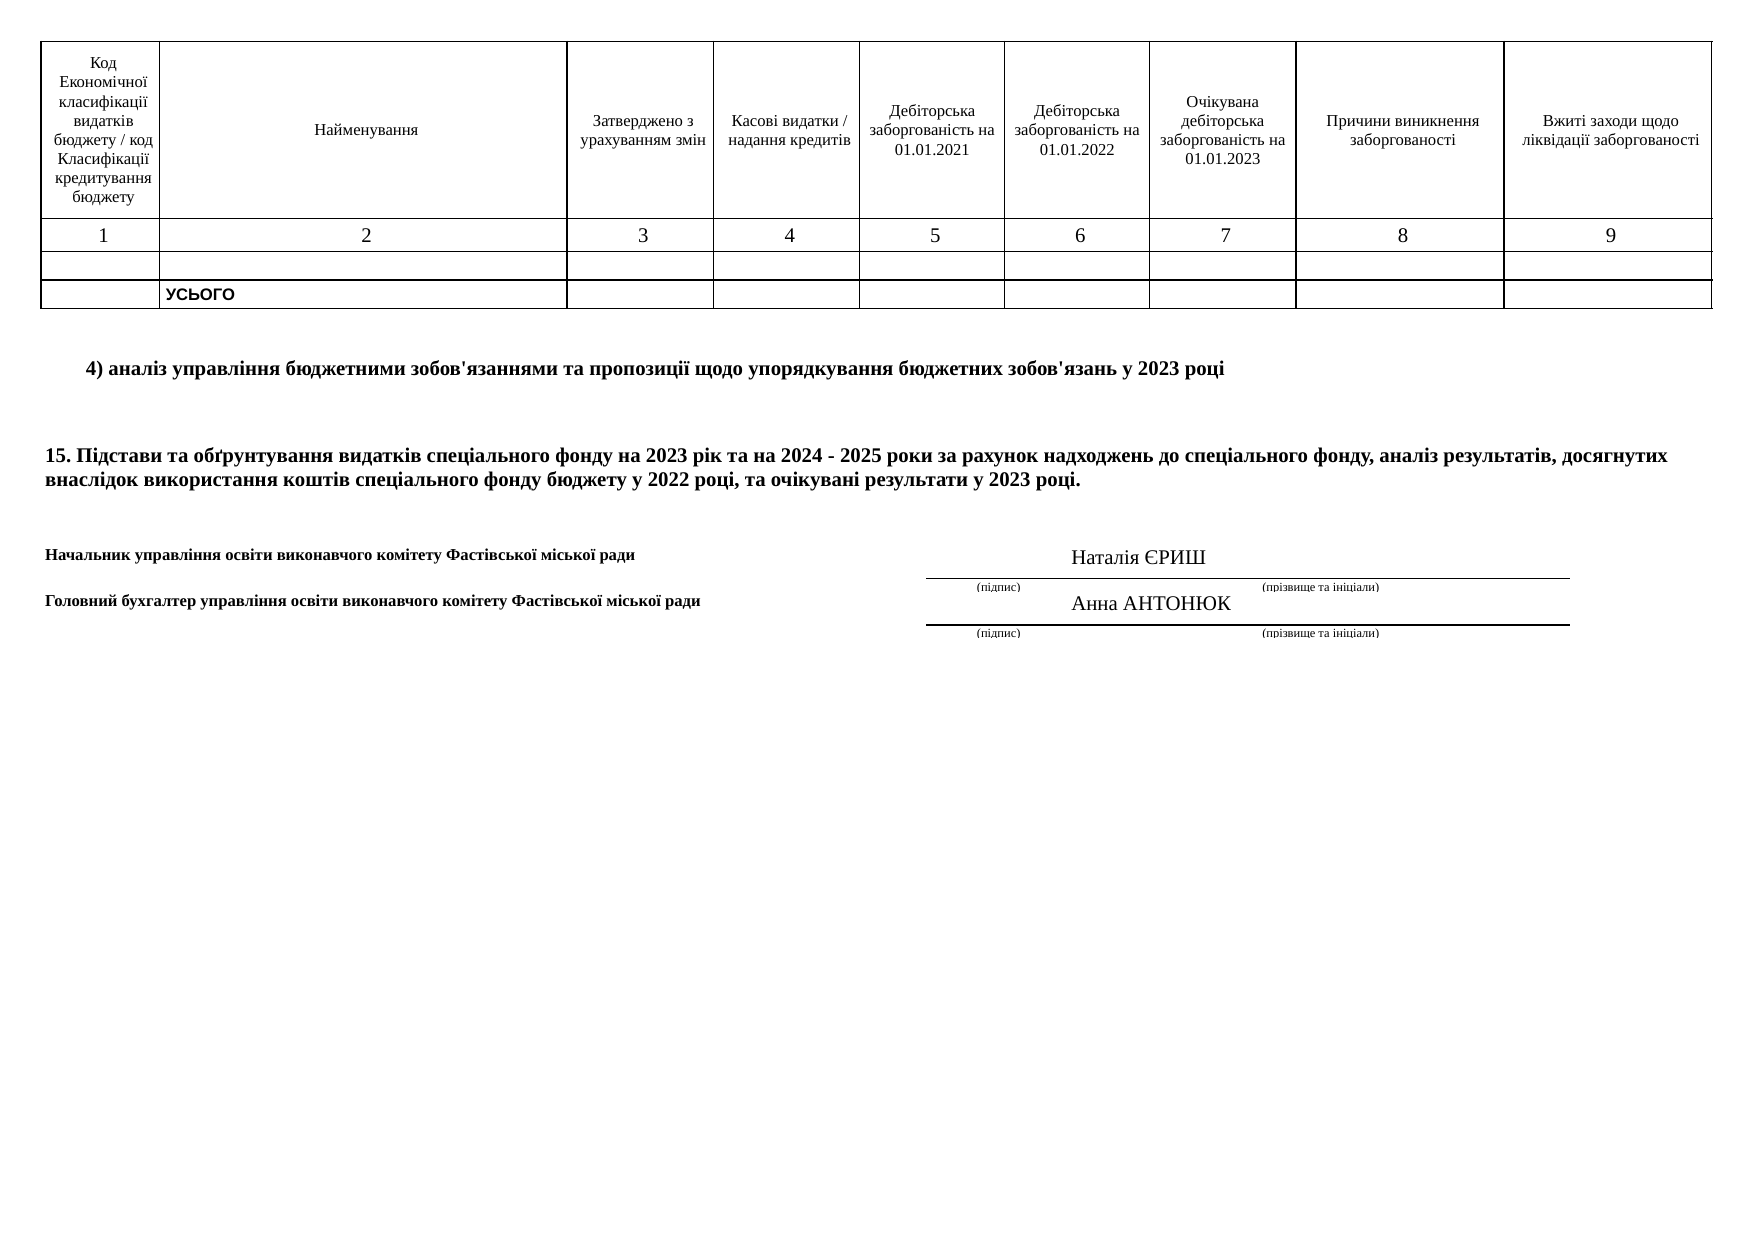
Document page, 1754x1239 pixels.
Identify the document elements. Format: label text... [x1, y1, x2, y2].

table_cell [1716, 434, 1753, 500]
table_cell [1005, 591, 1071, 624]
table_cell [860, 252, 1004, 279]
table_cell [1071, 309, 1149, 348]
table_header [1149, 0, 1296, 41]
table_header [0, 0, 41, 41]
table_cell [568, 252, 713, 279]
table_cell [0, 389, 41, 434]
table_cell [1005, 309, 1071, 348]
table_cell [1505, 281, 1711, 308]
table_cell Анна АНТОНЮК [1071, 591, 1570, 624]
table_cell [1708, 309, 1712, 348]
table_cell (підпис) [926, 579, 1071, 591]
table_header [1005, 0, 1071, 41]
table_cell [1570, 591, 1707, 624]
table_cell [1708, 578, 1712, 591]
table_cell [1297, 281, 1503, 308]
table_cell Касові видатки / надання кредитів [714, 42, 859, 217]
table_header [926, 0, 1004, 41]
table_cell [713, 309, 859, 348]
table_cell [1505, 252, 1711, 279]
table_header [1708, 0, 1712, 41]
table_cell [1149, 309, 1296, 348]
table_cell [1716, 348, 1753, 389]
table_cell (прізвище та ініціали) [1071, 579, 1570, 591]
table_header [1712, 0, 1716, 41]
table_cell [1716, 500, 1753, 545]
table_cell [45, 500, 1716, 545]
table_cell [1712, 251, 1716, 279]
table_cell 5 [860, 219, 1004, 251]
table_cell [1712, 578, 1716, 591]
table_cell (прізвище та ініціали) [1071, 626, 1570, 638]
table_cell [1712, 218, 1716, 251]
table_cell [1716, 624, 1753, 638]
table_cell [568, 281, 713, 308]
table_cell [1712, 624, 1716, 638]
table_cell [1712, 545, 1716, 578]
table_cell [1570, 309, 1707, 348]
table_cell Дебіторська заборгованість на 01.01.2022 [1005, 42, 1149, 217]
table_cell [160, 252, 566, 279]
table_cell [1570, 578, 1707, 591]
table_cell 4) аналіз управління бюджетними зобов'язаннями та пропозиції щодо упорядкування бюджетних зобов'язань у 2023 році [45, 348, 1716, 389]
table_cell 6 [1005, 219, 1149, 251]
table_cell [1716, 545, 1753, 578]
table_cell [567, 309, 713, 348]
table_cell [1570, 624, 1707, 638]
table_cell [0, 591, 41, 624]
table_cell [0, 41, 40, 217]
table_cell [1716, 251, 1753, 279]
table_cell [1712, 41, 1716, 217]
table_cell (підпис) [926, 626, 1071, 638]
table_cell [1716, 591, 1753, 624]
table_cell [42, 252, 159, 279]
table_header [1716, 0, 1753, 41]
table_cell Затверджено з урахуванням змін [568, 42, 713, 217]
table_cell [0, 251, 40, 279]
table_header [41, 0, 45, 41]
table_cell Очікувана дебіторська заборгованість на 01.01.2023 [1150, 42, 1295, 217]
table_cell [1716, 389, 1753, 434]
table_cell [1708, 624, 1712, 638]
table_cell [1716, 41, 1753, 217]
table_cell Вжиті заходи щодо ліквідації заборгованості [1505, 42, 1711, 217]
table_cell 2 [160, 219, 566, 251]
table_cell Наталія ЄРИШ [1071, 545, 1570, 578]
table_cell [714, 252, 859, 279]
table_cell 1 [42, 219, 159, 251]
table_cell [860, 309, 926, 348]
table_cell [926, 309, 1004, 348]
table_header [1296, 0, 1504, 41]
table_cell Причини виникнення заборгованості [1297, 42, 1503, 217]
table_cell [1150, 252, 1295, 279]
table_cell [0, 500, 41, 545]
table_cell [41, 434, 45, 500]
table_cell [1504, 309, 1570, 348]
table_cell [41, 545, 45, 578]
table_cell Код Економічної класифікації видатків бюджету / код Класифікації кредитування бюджету [42, 42, 159, 217]
table_cell [926, 591, 1004, 624]
table_cell [1712, 308, 1716, 348]
table_header [160, 0, 567, 41]
table_cell [41, 591, 45, 624]
table_cell 8 [1297, 219, 1503, 251]
table_cell 9 [1505, 219, 1711, 251]
table_cell [45, 309, 159, 348]
table_cell [160, 309, 567, 348]
table_header [860, 0, 926, 41]
table_cell [0, 348, 41, 389]
table_cell [1005, 252, 1149, 279]
table_cell [0, 624, 41, 638]
table_header [1071, 0, 1149, 41]
table_cell [1708, 545, 1712, 578]
table_cell 15. Підстави та обґрунтування видатків спеціального фонду на 2023 рік та на 2024 - 2025 роки за рахунок надходжень до спеціального фонду, аналіз результатів, досягнутих внаслідок використання коштів спеціального фонду бюджету у 2022 році, та очікувані результати у 2023 році. [45, 434, 1716, 500]
table_cell 4 [714, 219, 859, 251]
table_cell УСЬОГО [160, 281, 566, 308]
table_cell [1716, 578, 1753, 591]
table_cell [41, 578, 45, 591]
table_cell [41, 500, 45, 545]
table_cell [41, 309, 45, 348]
table_cell [1150, 281, 1295, 308]
table_cell [1296, 309, 1504, 348]
table_cell [1712, 591, 1716, 624]
table_cell [0, 578, 41, 591]
table_cell [1297, 252, 1503, 279]
table_cell [1716, 308, 1753, 348]
table_cell [926, 545, 1004, 578]
table_header [1570, 0, 1707, 41]
table_cell Дебіторська заборгованість на 01.01.2021 [860, 42, 1004, 217]
table_cell 3 [568, 219, 713, 251]
table_cell [45, 389, 1716, 434]
table_header [713, 0, 859, 41]
table_cell [41, 389, 45, 434]
table_cell [0, 545, 41, 578]
table_cell [1716, 279, 1753, 308]
table_cell [0, 218, 40, 251]
table_cell [1570, 545, 1707, 578]
table_cell [0, 434, 41, 500]
table_cell [714, 281, 859, 308]
table_cell Найменування [160, 42, 566, 217]
table_cell [0, 279, 40, 308]
table_header [1504, 0, 1570, 41]
table_cell [1712, 279, 1716, 308]
table_cell [1708, 591, 1712, 624]
table_cell [860, 281, 1004, 308]
table_cell Начальник управління освіти виконавчого комітету Фастівської міської ради [45, 545, 926, 591]
table_cell [1716, 218, 1753, 251]
table_cell [41, 348, 45, 389]
table_cell [41, 624, 45, 638]
table_header [567, 0, 713, 41]
table_cell [1005, 281, 1149, 308]
table_header [45, 0, 159, 41]
table_cell [42, 281, 159, 308]
table_cell 7 [1150, 219, 1295, 251]
table_cell Головний бухгалтер управління освіти виконавчого комітету Фастівської міської ради [45, 591, 926, 638]
table_cell [0, 308, 41, 348]
table_cell [1005, 545, 1071, 578]
